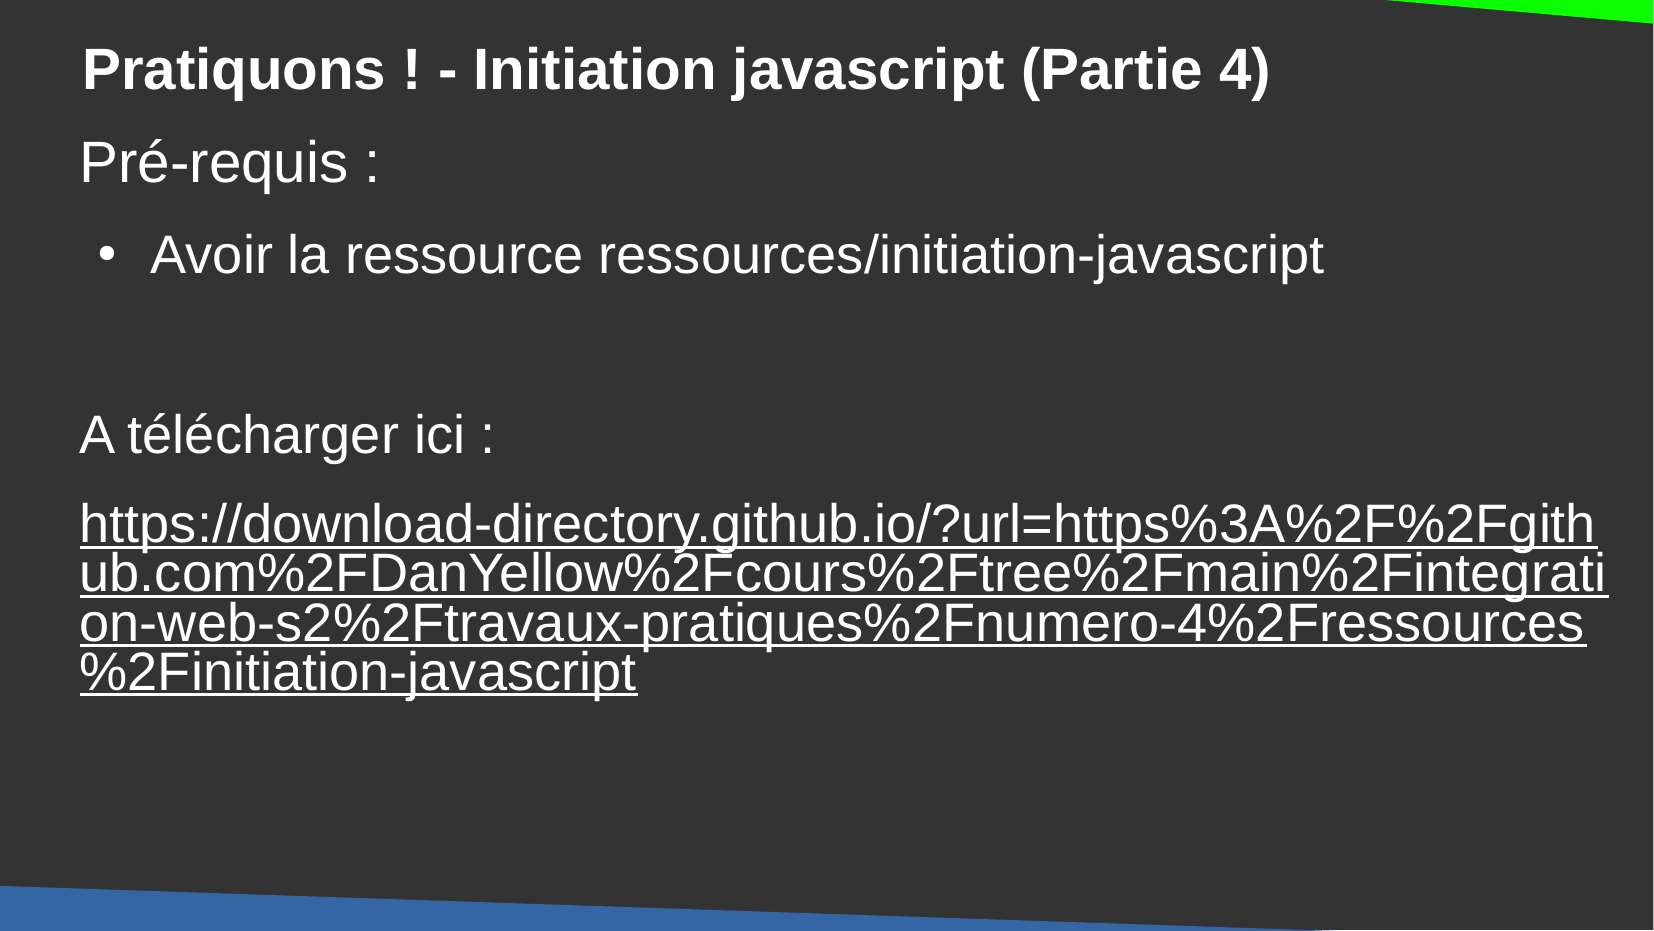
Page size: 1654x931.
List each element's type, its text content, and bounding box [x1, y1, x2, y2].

text_box [1384, 0, 1654, 24]
title Pratiquons ! - Initiation javascript (Partie 4) [82, 37, 1571, 114]
text_box [0, 885, 1337, 931]
list Pré-requis : Avoir la ressource ressources/initiation-javascript A télécharger ici : https://download-directory.github.io/?url=https%3A%2F%2Fgithub.com%2FDanYellow%2Fcours%2Ftree%2Fmain%2Fintegration-web-s2%2Ftravaux-pratiques%2Fnumero-4%2Fressources%2Finitiation-javascript [79, 129, 1619, 715]
